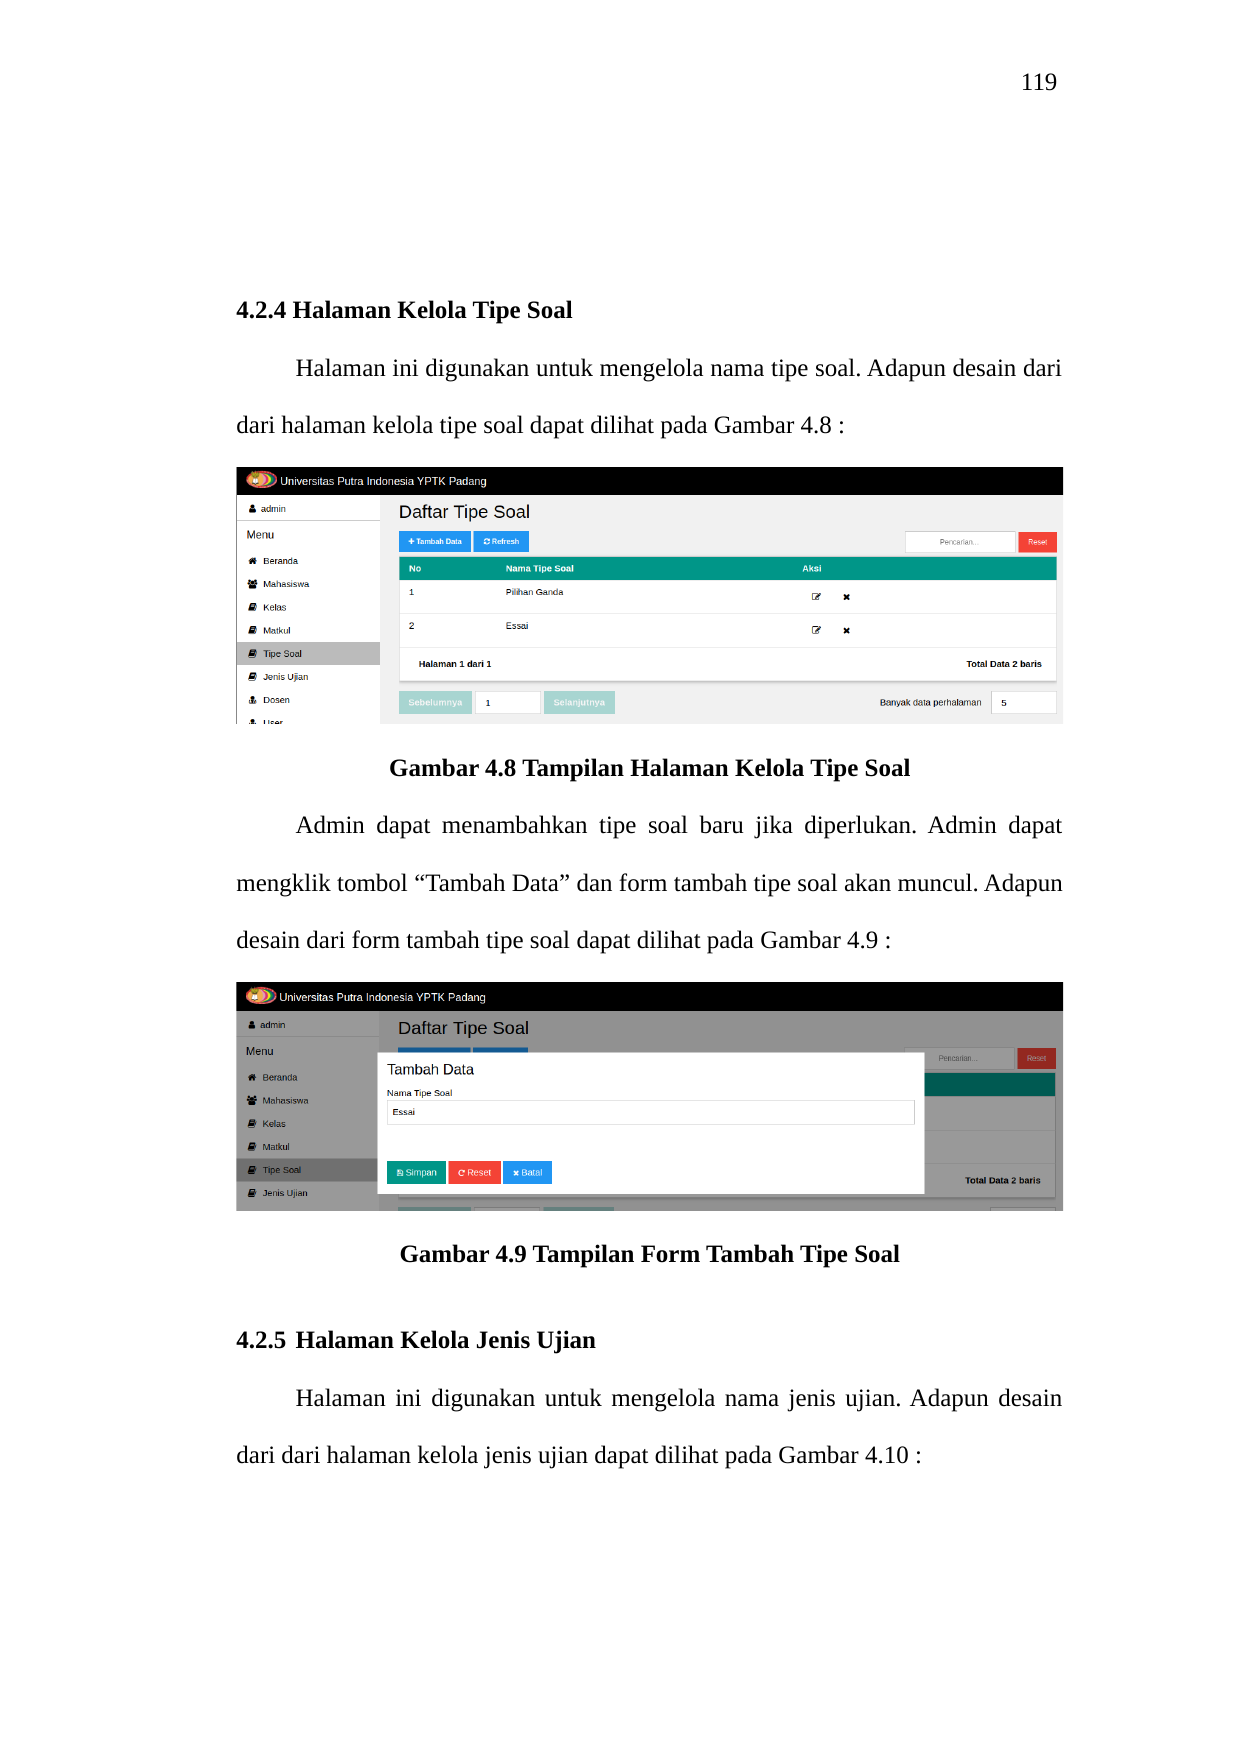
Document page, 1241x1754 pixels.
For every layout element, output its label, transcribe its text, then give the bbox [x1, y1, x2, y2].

subtitle 4.2.5 Halaman Kelola Jenis Ujian [236, 1326, 1063, 1354]
text Halaman ini digunakan untuk mengelola nama tipe soal. Adapun desain dari dari halaman kelola tipe soal dapat dilihat pada Gambar 4.8 : [236, 353, 1063, 439]
picture [236, 467, 1064, 724]
picture [236, 982, 1064, 1211]
subtitle 4.2.4 Halaman Kelola Tipe Soal [236, 295, 1063, 324]
text Admin dapat menambahkan tipe soal baru jika diperlukan. Admin dapat mengklik tombol “Tambah Data” dan form tambah tipe soal akan muncul. Adapun desain dari form tambah tipe soal dapat dilihat pada Gambar 4.9 : [236, 810, 1063, 954]
text Halaman ini digunakan untuk mengelola nama jenis ujian. Adapun desain dari dari halaman kelola jenis ujian dapat dilihat pada Gambar 4.10 : [236, 1383, 1063, 1469]
text Gambar 4.9 Tampilan Form Tambah Tipe Soal [236, 1211, 1063, 1268]
text Gambar 4.8 Tampilan Halaman Kelola Tipe Soal [236, 724, 1063, 781]
